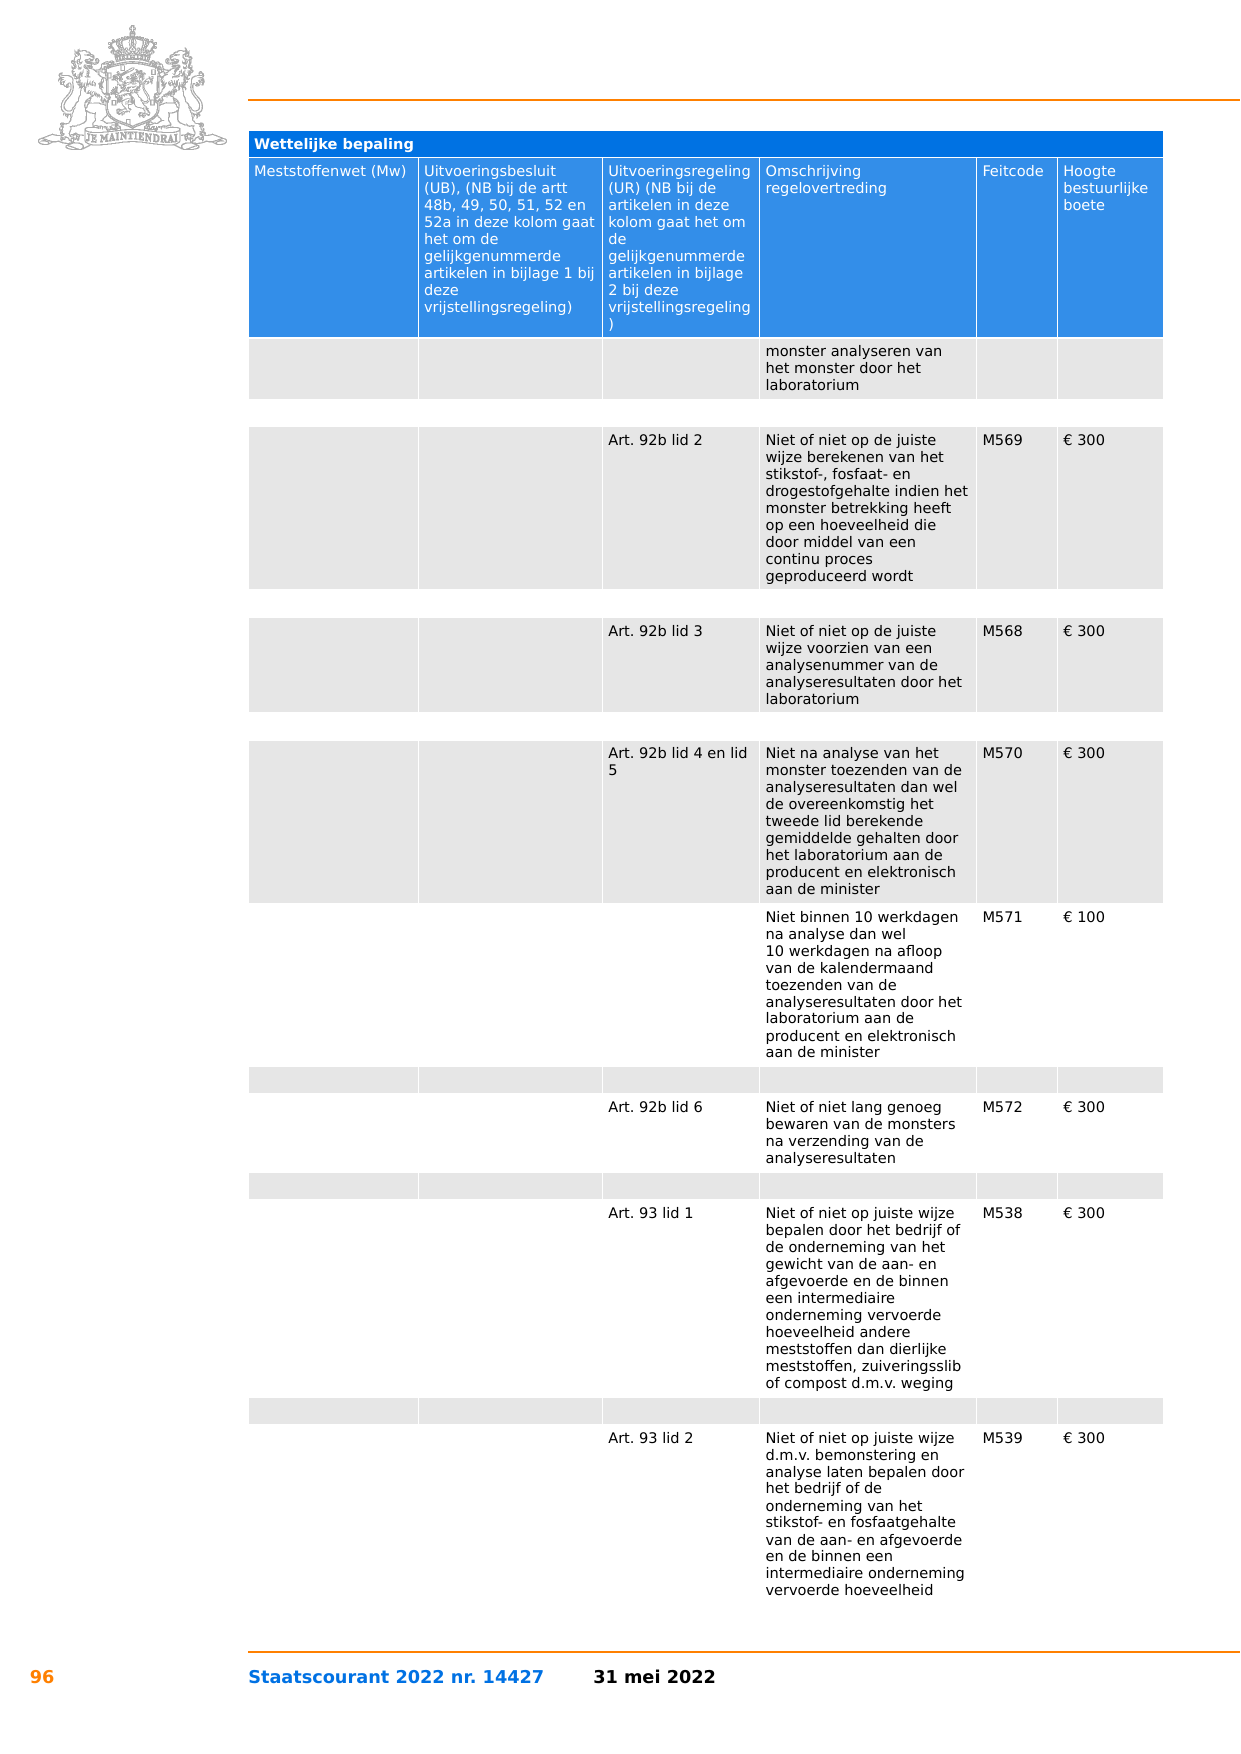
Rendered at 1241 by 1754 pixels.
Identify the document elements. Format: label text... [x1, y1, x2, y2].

table_header Wettelijke bepaling [249, 131, 1163, 157]
table_cell € 300 [1058, 427, 1163, 589]
table_cell [249, 713, 418, 739]
table_cell Meststoffenwet (Mw) [249, 158, 418, 337]
table_cell [419, 1200, 602, 1396]
table_cell [249, 400, 418, 426]
table_cell € 300 [1058, 741, 1163, 903]
table_cell € 100 [1058, 904, 1163, 1066]
table_cell [249, 591, 418, 617]
table_cell [419, 339, 602, 399]
table_cell [760, 1398, 976, 1424]
table_cell [249, 618, 418, 712]
table_cell [249, 1095, 418, 1172]
table_cell [603, 1398, 759, 1424]
table_cell [249, 1173, 418, 1199]
table_cell [419, 1067, 602, 1093]
table_cell [1058, 339, 1163, 399]
table_cell € 300 [1058, 1425, 1163, 1604]
table_cell [760, 1173, 976, 1199]
table_cell M572 [977, 1095, 1057, 1172]
table_cell [249, 1200, 418, 1396]
table_cell [249, 1398, 418, 1424]
table_cell [603, 339, 759, 399]
table_cell [760, 713, 976, 739]
table_cell M539 [977, 1425, 1057, 1604]
table_cell [1058, 713, 1163, 739]
table_cell [419, 741, 602, 903]
table_cell [249, 904, 418, 1066]
table_cell [603, 1173, 759, 1199]
table_cell [419, 904, 602, 1066]
table_cell M568 [977, 618, 1057, 712]
table_cell Niet of niet op juiste wijze d.m.v. bemonstering en analyse laten bepalen door het bedrijf of de onderneming van het stikstof- en fosfaatgehalte van de aan- en afgevoerde en de binnen een intermediaire onderneming vervoerde hoeveelheid [760, 1425, 976, 1604]
table_cell Niet of niet op de juiste wijze berekenen van het stikstof-, fosfaat- en drogestofgehalte indien het monster betrekking heeft op een hoeveelheid die door middel van een continu proces geproduceerd wordt [760, 427, 976, 589]
table_cell [977, 713, 1057, 739]
table_cell Niet of niet lang genoeg bewaren van de monsters na verzending van de analyseresultaten [760, 1095, 976, 1172]
table_cell [419, 1095, 602, 1172]
table_cell [603, 1067, 759, 1093]
table_cell Art. 92b lid 3 [603, 618, 759, 712]
table_cell [1058, 1067, 1163, 1093]
table_cell [977, 400, 1057, 426]
table_cell Art. 92b lid 4 en lid 5 [603, 741, 759, 903]
table_cell [760, 591, 976, 617]
table_cell Art. 92b lid 6 [603, 1095, 759, 1172]
table_cell [1058, 1173, 1163, 1199]
table_cell € 300 [1058, 1095, 1163, 1172]
table_cell [760, 400, 976, 426]
table_cell [603, 400, 759, 426]
table_cell [977, 1398, 1057, 1424]
table_cell [1058, 400, 1163, 426]
table_cell [249, 1425, 418, 1604]
table_cell Niet binnen 10 werkdagen na analyse dan wel 10 werkdagen na afloop van de kalendermaand toezenden van de analyseresultaten door het laboratorium aan de producent en elektronisch aan de minister [760, 904, 976, 1066]
table_cell [603, 904, 759, 1066]
table_cell € 300 [1058, 1200, 1163, 1396]
table_cell [419, 427, 602, 589]
table_cell [419, 713, 602, 739]
table_cell Niet of niet op de juiste wijze voorzien van een analysenummer van de analyseresultaten door het laboratorium [760, 618, 976, 712]
table_cell Omschrijving regelovertreding [760, 158, 976, 337]
table_cell Feitcode [977, 158, 1057, 337]
table_cell Niet of niet op juiste wijze bepalen door het bedrijf of de onderneming van het gewicht van de aan- en afgevoerde en de binnen een intermediaire onderneming vervoerde hoeveelheid andere meststoffen dan dierlijke meststoffen, zuiveringsslib of compost d.m.v. weging [760, 1200, 976, 1396]
picture [38, 25, 227, 150]
table_cell monster analyseren van het monster door het laboratorium [760, 339, 976, 399]
table_cell Niet na analyse van het monster toezenden van de analyseresultaten dan wel de overeenkomstig het tweede lid berekende gemiddelde gehalten door het laboratorium aan de producent en elektronisch aan de minister [760, 741, 976, 903]
table_cell [603, 713, 759, 739]
table_cell [419, 591, 602, 617]
table_cell Art. 93 lid 1 [603, 1200, 759, 1396]
table_cell Art. 93 lid 2 [603, 1425, 759, 1604]
table_cell M570 [977, 741, 1057, 903]
table_cell [419, 1425, 602, 1604]
table_cell [977, 591, 1057, 617]
table_cell [249, 1067, 418, 1093]
table_cell M538 [977, 1200, 1057, 1396]
table_cell [603, 591, 759, 617]
table_cell Uitvoeringsregeling (UR) (NB bij de artikelen in deze kolom gaat het om de gelijkgenummerde artikelen in bijlage 2 bij deze vrijstellingsregeling) [603, 158, 759, 337]
table_cell [977, 1173, 1057, 1199]
table_cell Hoogte bestuurlijke boete [1058, 158, 1163, 337]
table_cell [977, 1067, 1057, 1093]
table_cell M569 [977, 427, 1057, 589]
table_cell [1058, 1398, 1163, 1424]
table_cell [249, 427, 418, 589]
table_cell M571 [977, 904, 1057, 1066]
table_cell [419, 1173, 602, 1199]
table_cell [249, 741, 418, 903]
table_cell [419, 1398, 602, 1424]
table_cell [249, 339, 418, 399]
table_cell [1058, 591, 1163, 617]
table_cell [419, 618, 602, 712]
table_cell Art. 92b lid 2 [603, 427, 759, 589]
table_cell [419, 400, 602, 426]
table_cell [760, 1067, 976, 1093]
table_cell [977, 339, 1057, 399]
table_cell € 300 [1058, 618, 1163, 712]
table_cell Uitvoeringsbesluit (UB), (NB bij de artt 48b, 49, 50, 51, 52 en 52a in deze kolom gaat het om de gelijkgenummerde artikelen in bijlage 1 bij deze vrijstellingsregeling) [419, 158, 602, 337]
